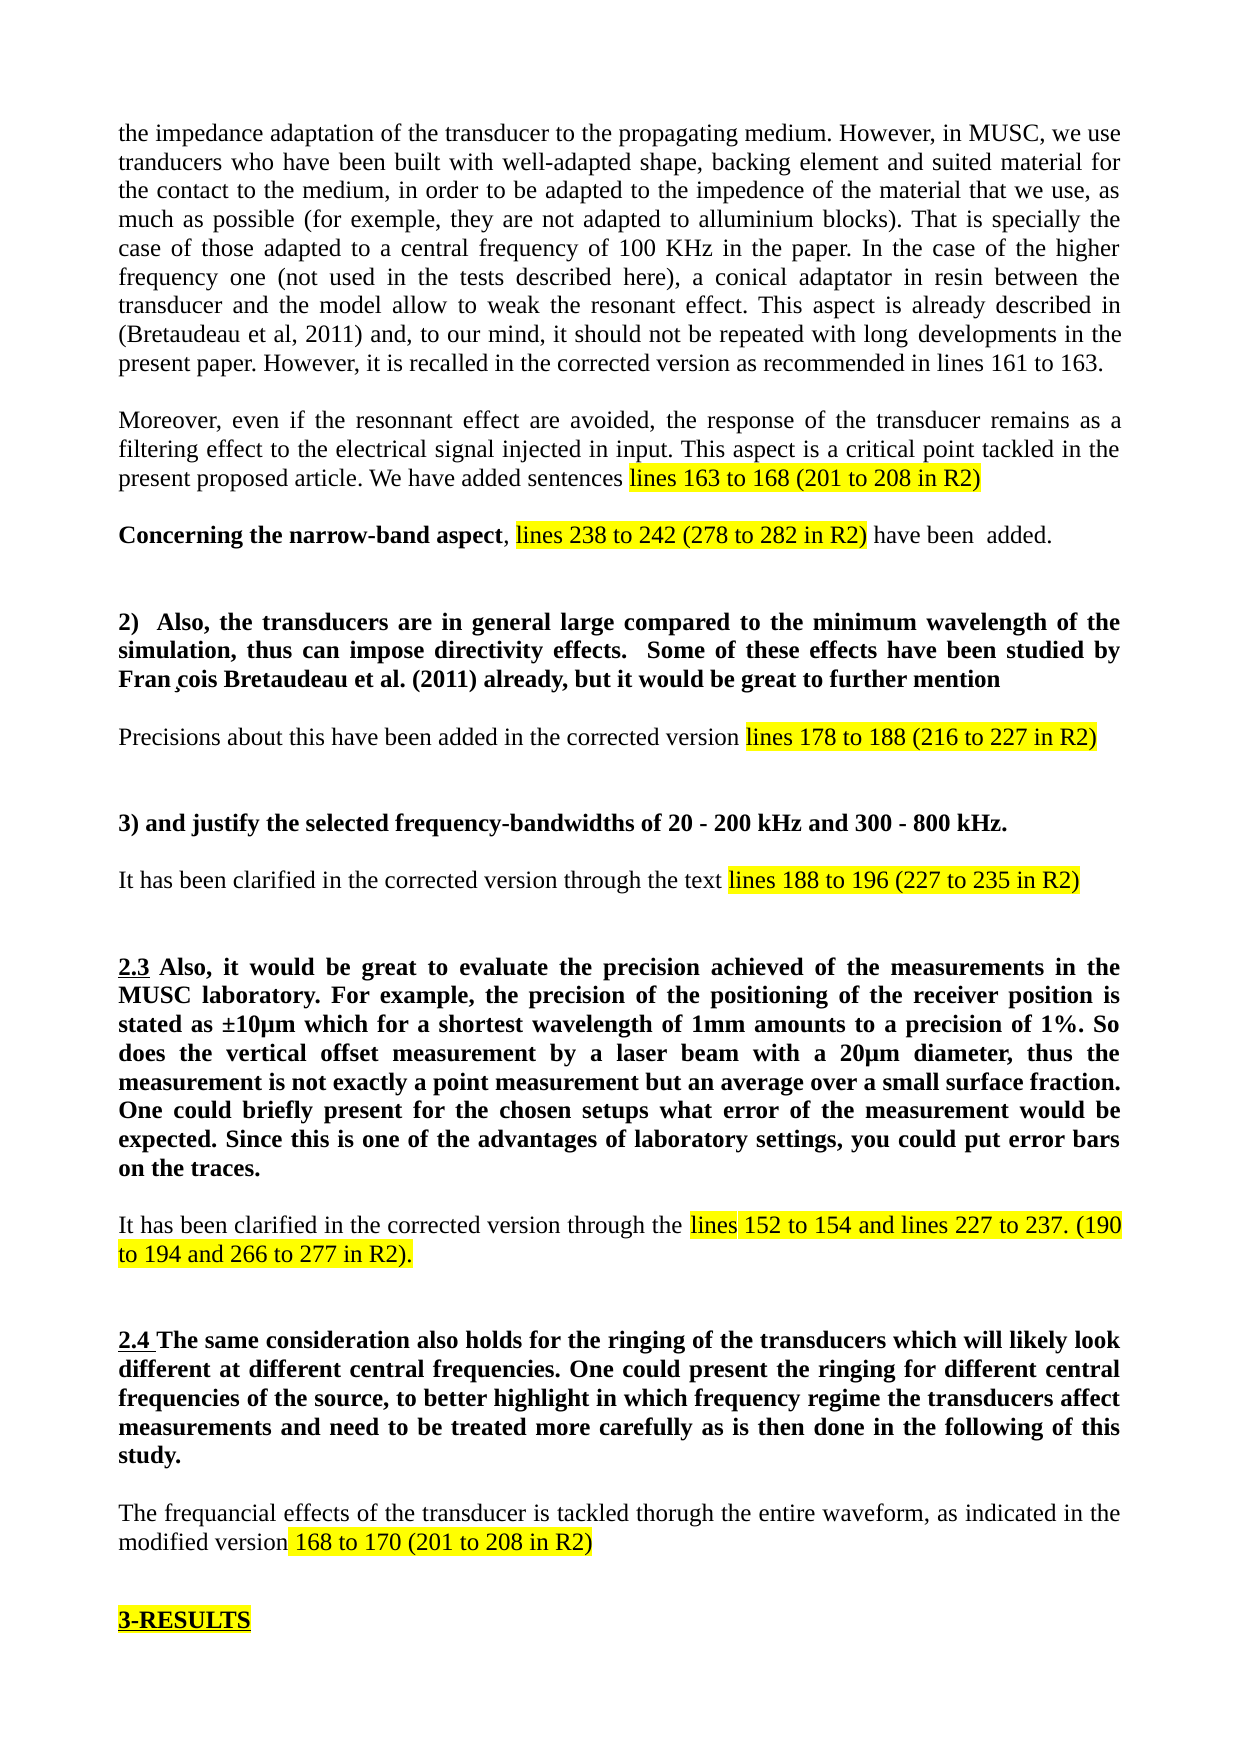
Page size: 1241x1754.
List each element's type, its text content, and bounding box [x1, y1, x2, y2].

text Moreover, even if the resonnant effect are avoided, the response of the transducer remains as a filtering effect to the electrical signal injected in input. This aspect is a critical point tackled in the present proposed article. We have added sentences lines 163 to 168 (201 to 208 in R2) [118, 406, 1122, 492]
text The frequancial effects of the transducer is tackled thorugh the entire waveform, as indicated in the modified version 168 to 170 (201 to 208 in R2) [118, 1498, 1122, 1556]
text 3-RESULTS [118, 1605, 1122, 1633]
text It has been clarified in the corrected version through the text lines 188 to 196 (227 to 235 in R2) [118, 866, 1122, 894]
text Precisions about this have been added in the corrected version lines 178 to 188 (216 to 227 in R2) [118, 722, 1122, 751]
text It has been clarified in the corrected version through the lines 152 to 154 and lines 227 to 237. (190 to 194 and 266 to 277 in R2). [118, 1211, 1122, 1268]
text the impedance adaptation of the transducer to the propagating medium. However, in MUSC, we use tranducers who have been built with well-adapted shape, backing element and suited material for the contact to the medium, in order to be adapted to the impedence of the material that we use, as much as possible (for exemple, they are not adapted to alluminium blocks). That is specially the case of those adapted to a central frequency of 100 KHz in the paper. In the case of the higher frequency one (not used in the tests described here), a conical adaptator in resin between the transducer and the model allow to weak the resonant effect. This aspect is already described in (Bretaudeau et al, 2011) and, to our mind, it should not be repeated with long developments in the present paper. However, it is recalled in the corrected version as recommended in lines 161 to 163. [118, 118, 1122, 377]
text Concerning the narrow-band aspect, lines 238 to 242 (278 to 282 in R2) have been added. [118, 521, 1122, 549]
text 3) and justify the selected frequency-bandwidths of 20 - 200 kHz and 300 - 800 kHz. [118, 808, 1122, 837]
text 2.4 The same consideration also holds for the ringing of the transducers which will likely look different at different central frequencies. One could present the ringing for different central frequencies of the source, to better highlight in which frequency regime the transducers affect measurements and need to be treated more carefully as is then done in the following of this study. [118, 1326, 1122, 1469]
text 2.3 Also, it would be great to evaluate the precision achieved of the measurements in the MUSC laboratory. For example, the precision of the positioning of the receiver position is stated as ±10μm which for a shortest wavelength of 1mm amounts to a precision of 1%. So does the vertical offset measurement by a laser beam with a 20μm diameter, thus the measurement is not exactly a point measurement but an average over a small surface fraction. One could briefly present for the chosen setups what error of the measurement would be expected. Since this is one of the advantages of laboratory settings, you could put error bars on the traces. [118, 952, 1122, 1182]
text 2) Also, the transducers are in general large compared to the minimum wavelength of the simulation, thus can impose directivity effects. Some of these effects have been studied by Fran ̧cois Bretaudeau et al. (2011) already, but it would be great to further mention [118, 607, 1122, 693]
